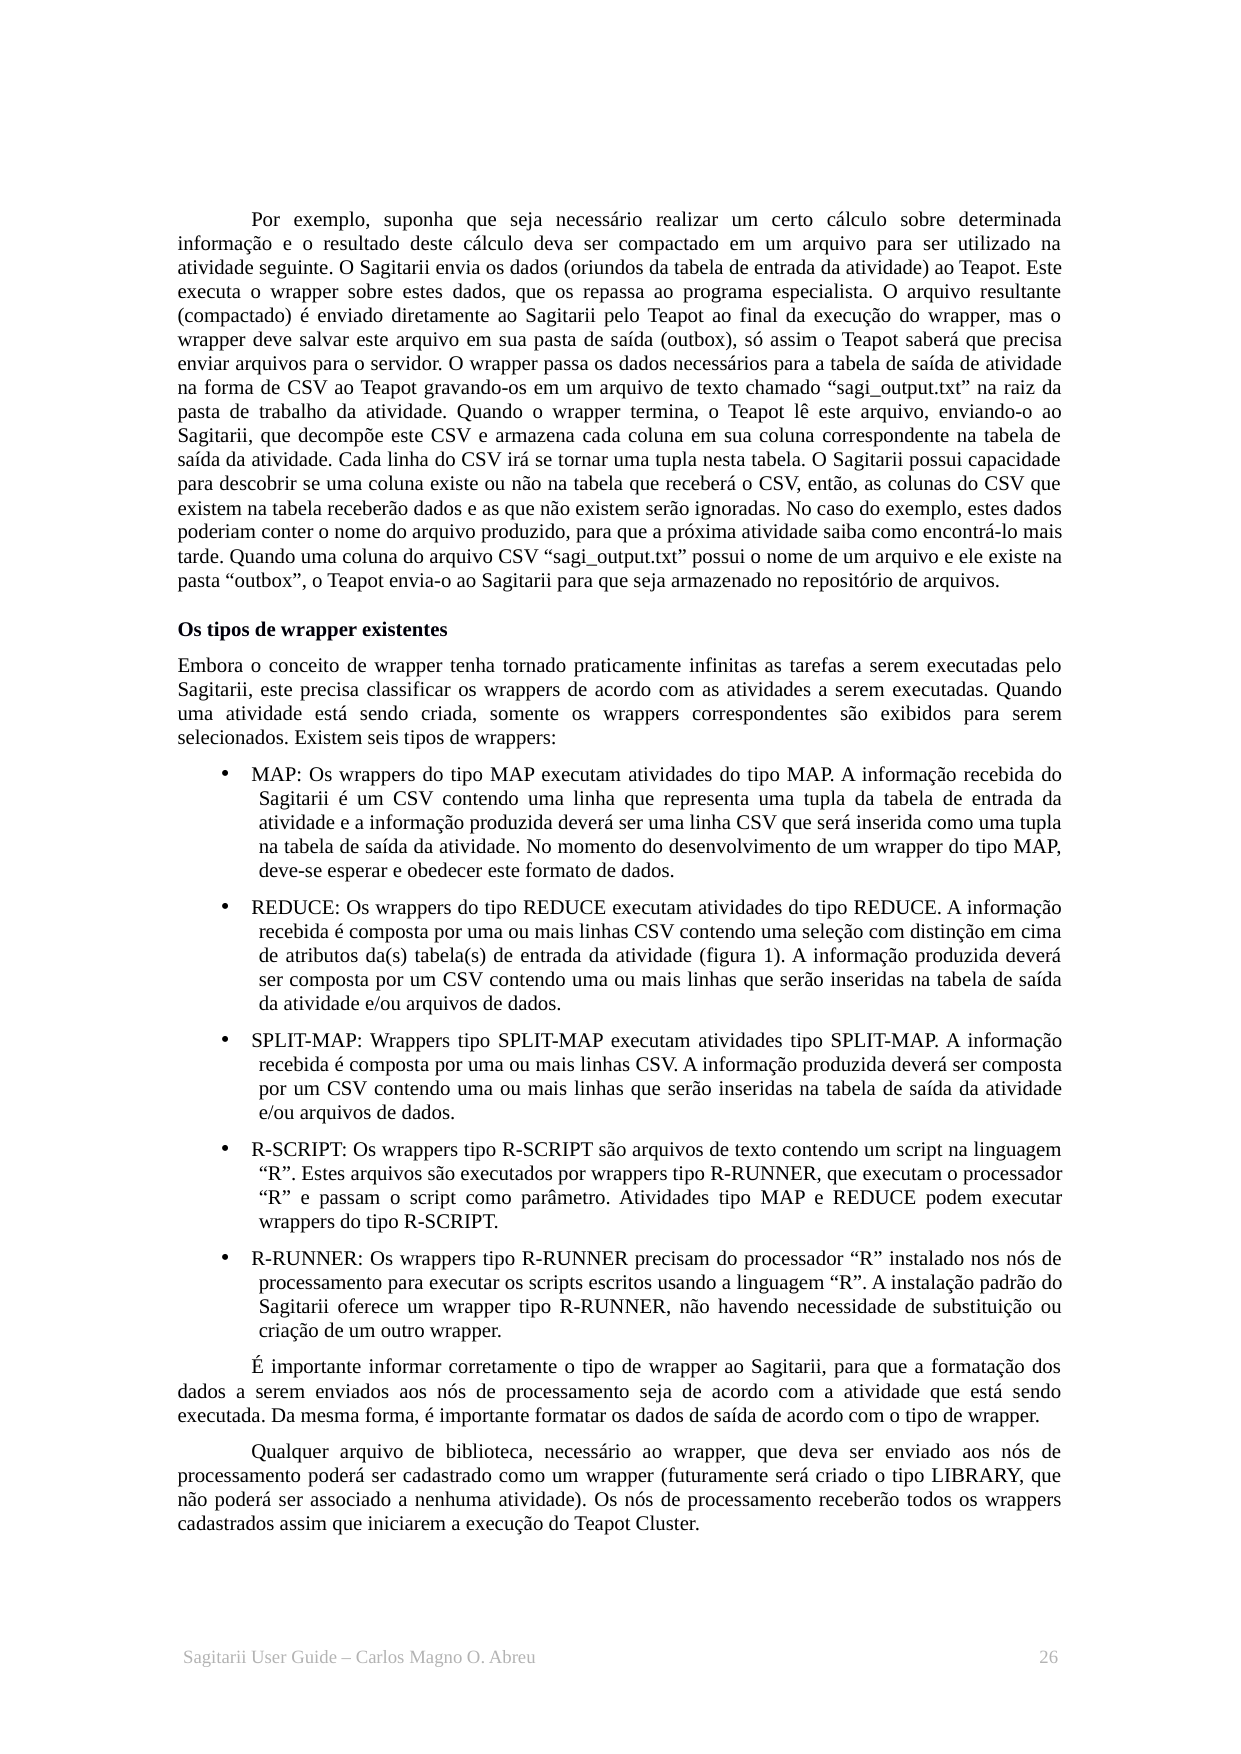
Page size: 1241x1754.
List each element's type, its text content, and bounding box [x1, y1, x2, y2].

list SPLIT-MAP: Wrappers tipo SPLIT-MAP executam atividades tipo SPLIT-MAP. A informação recebida é composta por uma ou mais linhas CSV. A informação produzida deverá ser composta por um CSV contendo uma ou mais linhas que serão inseridas na tabela de saída da atividade e/ou arquivos de dados. [221, 1028, 1063, 1124]
text Embora o conceito de wrapper tenha tornado praticamente infinitas as tarefas a serem executadas pelo Sagitarii, este precisa classificar os wrappers de acordo com as atividades a serem executadas. Quando uma atividade está sendo criada, somente os wrappers correspondentes são exibidos para serem selecionados. Existem seis tipos de wrappers: [177, 653, 1063, 749]
list R-SCRIPT: Os wrappers tipo R-SCRIPT são arquivos de texto contendo um script na linguagem “R”. Estes arquivos são executados por wrappers tipo R-RUNNER, que executam o processador “R” e passam o script como parâmetro. Atividades tipo MAP e REDUCE podem executar wrappers do tipo R-SCRIPT. [221, 1137, 1063, 1233]
list R-RUNNER: Os wrappers tipo R-RUNNER precisam do processador “R” instalado nos nós de processamento para executar os scripts escritos usando a linguagem “R”. A instalação padrão do Sagitarii oferece um wrapper tipo R-RUNNER, não havendo necessidade de substituição ou criação de um outro wrapper. [221, 1246, 1063, 1342]
text Por exemplo, suponha que seja necessário realizar um certo cálculo sobre determinada informação e o resultado deste cálculo deva ser compactado em um arquivo para ser utilizado na atividade seguinte. O Sagitarii envia os dados (oriundos da tabela de entrada da atividade) ao Teapot. Este executa o wrapper sobre estes dados, que os repassa ao programa especialista. O arquivo resultante (compactado) é enviado diretamente ao Sagitarii pelo Teapot ao final da execução do wrapper, mas o wrapper deve salvar este arquivo em sua pasta de saída (outbox), só assim o Teapot saberá que precisa enviar arquivos para o servidor. O wrapper passa os dados necessários para a tabela de saída de atividade na forma de CSV ao Teapot gravando-os em um arquivo de texto chamado “sagi_output.txt” na raiz da pasta de trabalho da atividade. Quando o wrapper termina, o Teapot lê este arquivo, enviando-o ao Sagitarii, que decompõe este CSV e armazena cada coluna em sua coluna correspondente na tabela de saída da atividade. Cada linha do CSV irá se tornar uma tupla nesta tabela. O Sagitarii possui capacidade para descobrir se uma coluna existe ou não na tabela que receberá o CSV, então, as colunas do CSV que existem na tabela receberão dados e as que não existem serão ignoradas. No caso do exemplo, estes dados poderiam conter o nome do arquivo produzido, para que a próxima atividade saiba como encontrá-lo mais tarde. Quando uma coluna do arquivo CSV “sagi_output.txt” possui o nome de um arquivo e ele existe na pasta “outbox”, o Teapot envia-o ao Sagitarii para que seja armazenado no repositório de arquivos. [177, 207, 1063, 592]
text É importante informar corretamente o tipo de wrapper ao Sagitarii, para que a formatação dos dados a serem enviados aos nós de processamento seja de acordo com a atividade que está sendo executada. Da mesma forma, é importante formatar os dados de saída de acordo com o tipo de wrapper. [177, 1354, 1063, 1427]
title Os tipos de wrapper existentes [177, 616, 1063, 641]
list MAP: Os wrappers do tipo MAP executam atividades do tipo MAP. A informação recebida do Sagitarii é um CSV contendo uma linha que representa uma tupla da tabela de entrada da atividade e a informação produzida deverá ser uma linha CSV que será inserida como uma tupla na tabela de saída da atividade. No momento do desenvolvimento de um wrapper do tipo MAP, deve-se esperar e obedecer este formato de dados. [221, 762, 1063, 882]
text Qualquer arquivo de biblioteca, necessário ao wrapper, que deva ser enviado aos nós de processamento poderá ser cadastrado como um wrapper (futuramente será criado o tipo LIBRARY, que não poderá ser associado a nenhuma atividade). Os nós de processamento receberão todos os wrappers cadastrados assim que iniciarem a execução do Teapot Cluster. [177, 1439, 1063, 1535]
list REDUCE: Os wrappers do tipo REDUCE executam atividades do tipo REDUCE. A informação recebida é composta por uma ou mais linhas CSV contendo uma seleção com distinção em cima de atributos da(s) tabela(s) de entrada da atividade (figura 1). A informação produzida deverá ser composta por um CSV contendo uma ou mais linhas que serão inseridas na tabela de saída da atividade e/ou arquivos de dados. [221, 894, 1063, 1015]
